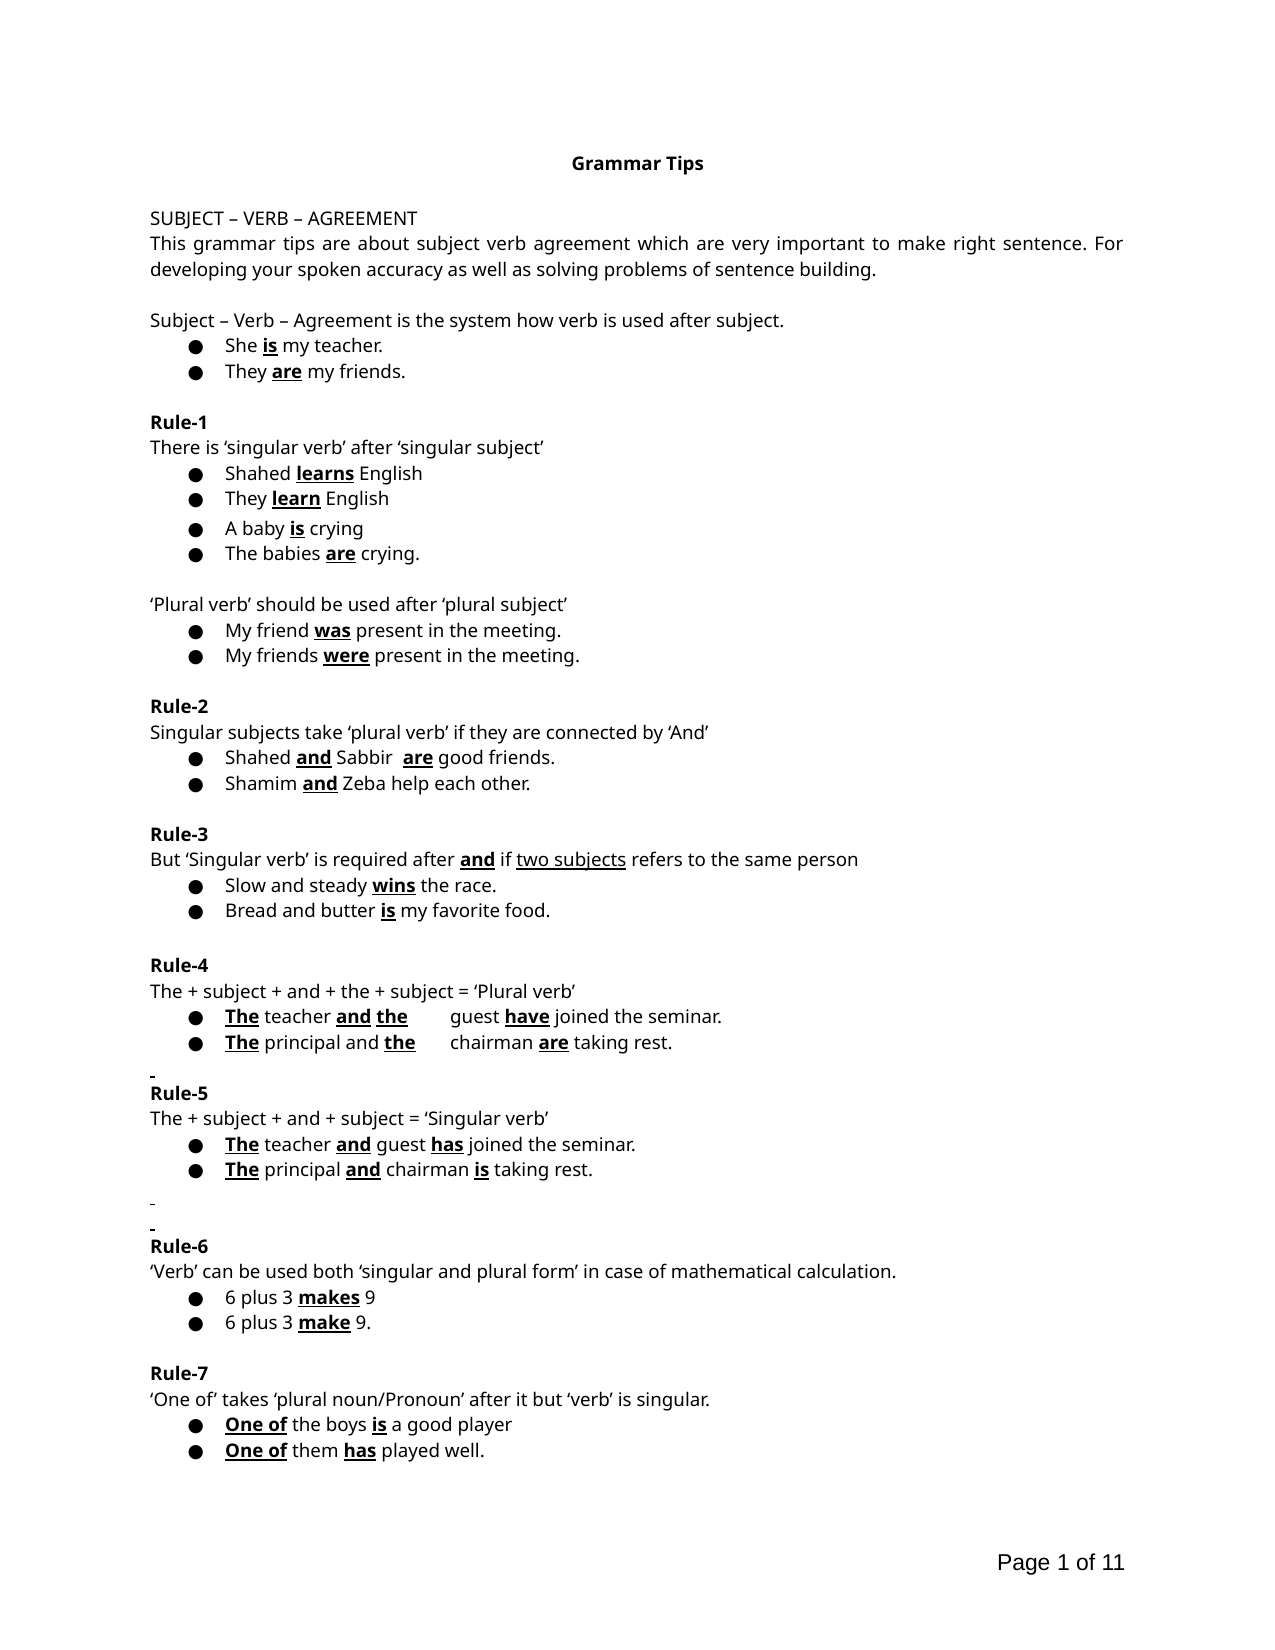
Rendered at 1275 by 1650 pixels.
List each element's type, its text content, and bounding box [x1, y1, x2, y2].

text Rule-7 [150, 1361, 1125, 1386]
list My friends were present in the meeting. [187, 642, 1125, 668]
text Rule-2 [150, 693, 1125, 719]
text Grammar Tips [150, 150, 1125, 176]
list The principal and chairman is taking rest. [187, 1157, 1125, 1182]
text There is ‘singular verb’ after ‘singular subject’ [150, 434, 1125, 460]
text Singular subjects take ‘plural verb’ if they are connected by ‘And’ [150, 719, 1125, 744]
text Rule-5 [150, 1080, 1125, 1106]
text But ‘Singular verb’ is required after and if two subjects refers to the same person [150, 847, 1125, 872]
list One of the boys is a good player [187, 1412, 1125, 1437]
list My friend was present in the meeting. [187, 617, 1125, 642]
text SUBJECT – VERB – AGREEMENT [150, 205, 1125, 230]
list Shahed learns English [187, 460, 1125, 486]
list The teacher and guest has joined the seminar. [187, 1131, 1125, 1157]
text Rule-4 [150, 952, 1125, 978]
text Subject – Verb – Agreement is the system how verb is used after subject. [150, 307, 1125, 332]
list The babies are crying. [187, 540, 1125, 566]
list The principal and the chairman are taking rest. [187, 1029, 1125, 1054]
list They are my friends. [187, 358, 1125, 383]
list One of them has played well. [187, 1437, 1125, 1463]
list Shahed and Sabbir are good friends. [187, 744, 1125, 770]
list 6 plus 3 make 9. [187, 1310, 1125, 1335]
text ‘One of’ takes ‘plural noun/Pronoun’ after it but ‘verb’ is singular. [150, 1386, 1125, 1412]
text The + subject + and + the + subject = ‘Plural verb’ [150, 978, 1125, 1003]
text The + subject + and + subject = ‘Singular verb’ [150, 1106, 1125, 1131]
text ‘Verb’ can be used both ‘singular and plural form’ in case of mathematical calculation. [150, 1259, 1125, 1284]
text This grammar tips are about subject verb agreement which are very important to make right sentence. For developing your spoken accuracy as well as solving problems of sentence building. [150, 230, 1125, 281]
list Slow and steady wins the race. [187, 872, 1125, 898]
list She is my teacher. [187, 332, 1125, 358]
list A baby is crying [187, 515, 1125, 540]
list Shamim and Zeba help each other. [187, 770, 1125, 796]
text Rule-6 [150, 1233, 1125, 1259]
text ‘Plural verb’ should be used after ‘plural subject’ [150, 591, 1125, 617]
list The teacher and the guest have joined the seminar. [187, 1003, 1125, 1029]
list They learn English [187, 486, 1125, 511]
list Bread and butter is my favorite food. [187, 898, 1125, 923]
list 6 plus 3 makes 9 [187, 1284, 1125, 1310]
text Rule-1 [150, 409, 1125, 434]
text Rule-3 [150, 821, 1125, 847]
